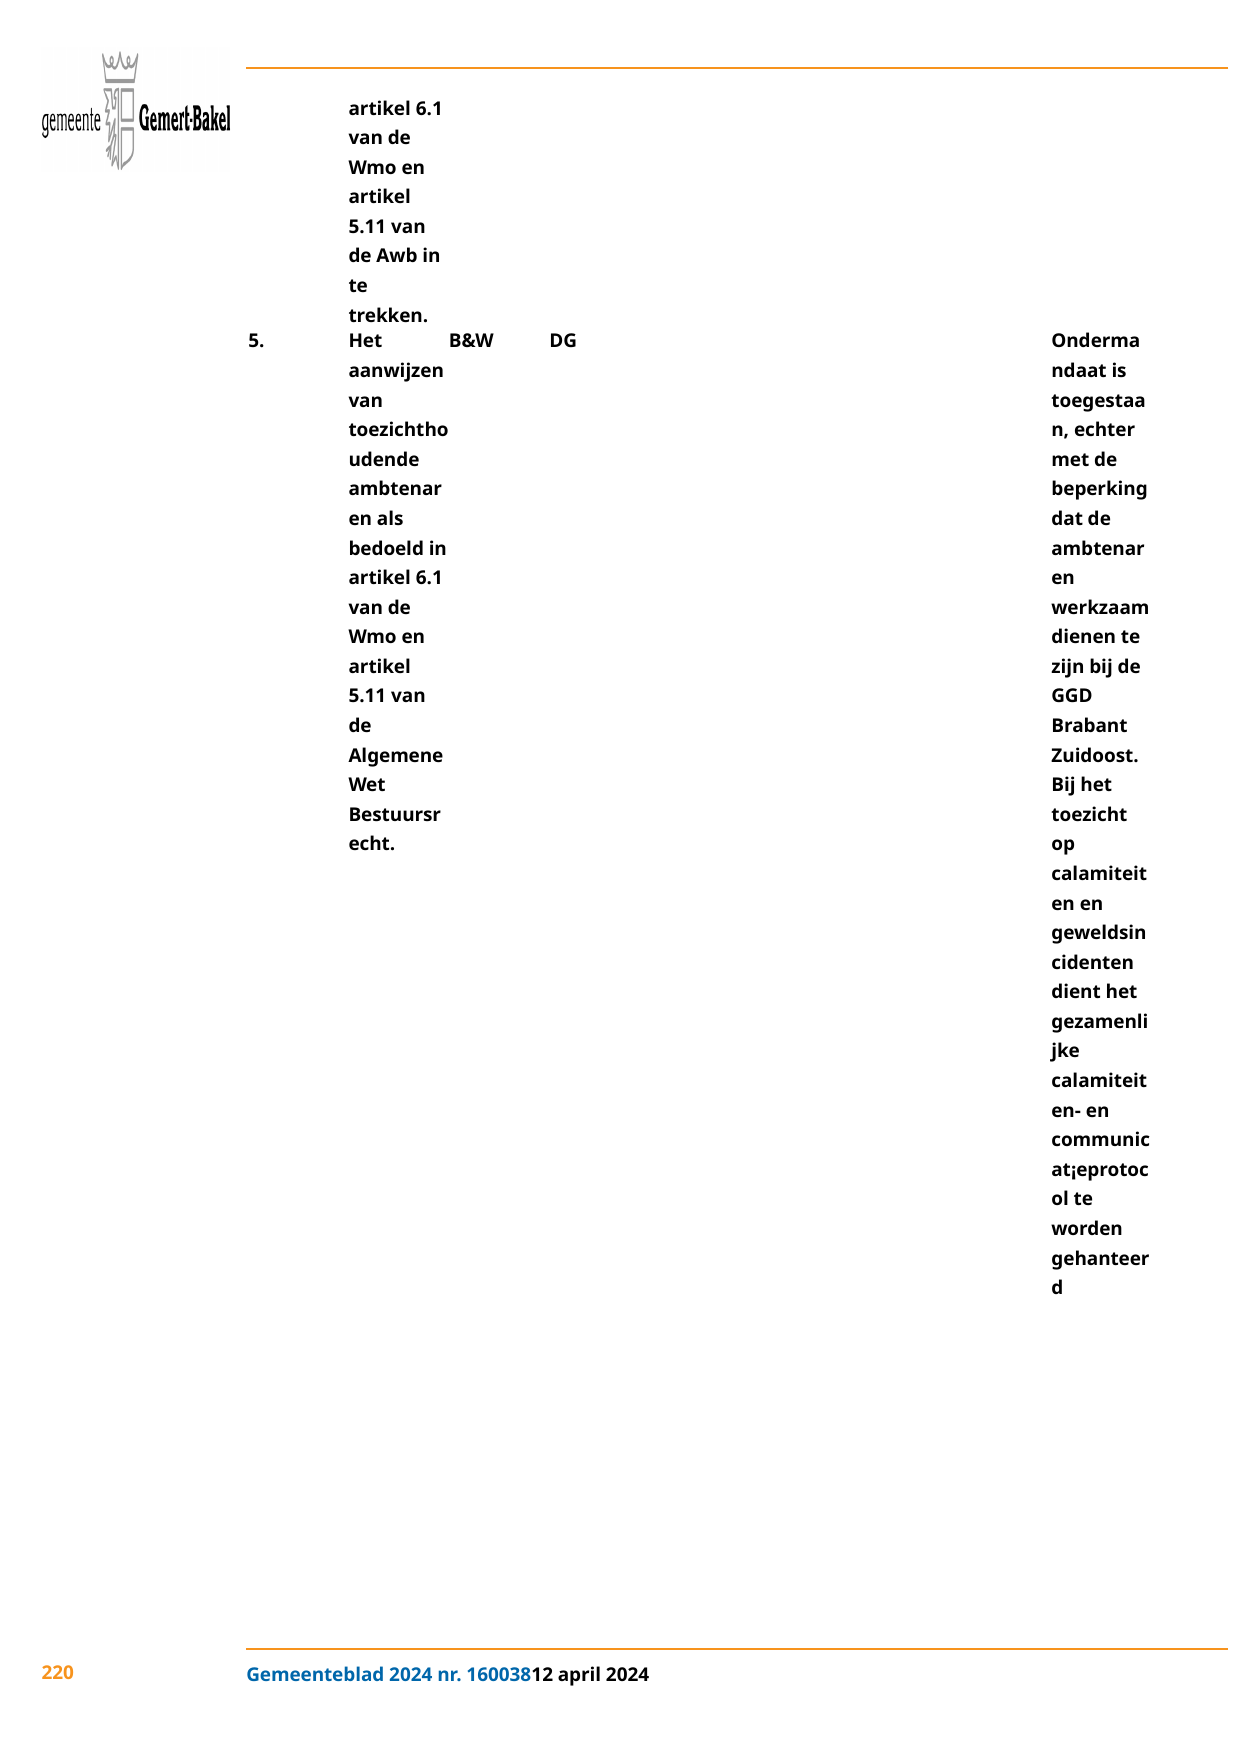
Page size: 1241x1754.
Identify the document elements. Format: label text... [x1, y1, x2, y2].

table_cell DG [549, 328, 649, 1300]
table_cell [750, 95, 850, 328]
table_cell [750, 328, 850, 1300]
table_cell [951, 328, 1051, 1300]
table_cell [951, 95, 1051, 328]
table_cell artikel 6.1 van de Wmo en artikel 5.11 van de Awb in te trekken. [348, 95, 449, 328]
table_cell Ondermandaat is toegestaan, echter met de beperking dat de ambtenaren werkzaam dienen te zijn bij de GGD Brabant Zuidoost. Bij het toezicht op calamiteiten en geweldsincidenten dient het gezamenlijke calamiteiten- en communicat¡eprotocol te worden gehanteerd [1051, 328, 1152, 1300]
table_cell [850, 95, 951, 328]
table_cell [650, 328, 750, 1300]
table_cell [248, 95, 348, 328]
table_cell [549, 95, 649, 328]
table_cell [850, 328, 951, 1300]
table_cell 5. [248, 328, 348, 1300]
table_cell [449, 95, 549, 328]
table_cell [1051, 95, 1152, 328]
picture [41, 47, 231, 172]
table_cell [650, 95, 750, 328]
table_cell Het aanwijzen van toezichthoudende ambtenaren als bedoeld in artikel 6.1 van de Wmo en artikel 5.11 van de Algemene Wet Bestuursrecht. [348, 328, 449, 1300]
table_cell B&W [449, 328, 549, 1300]
